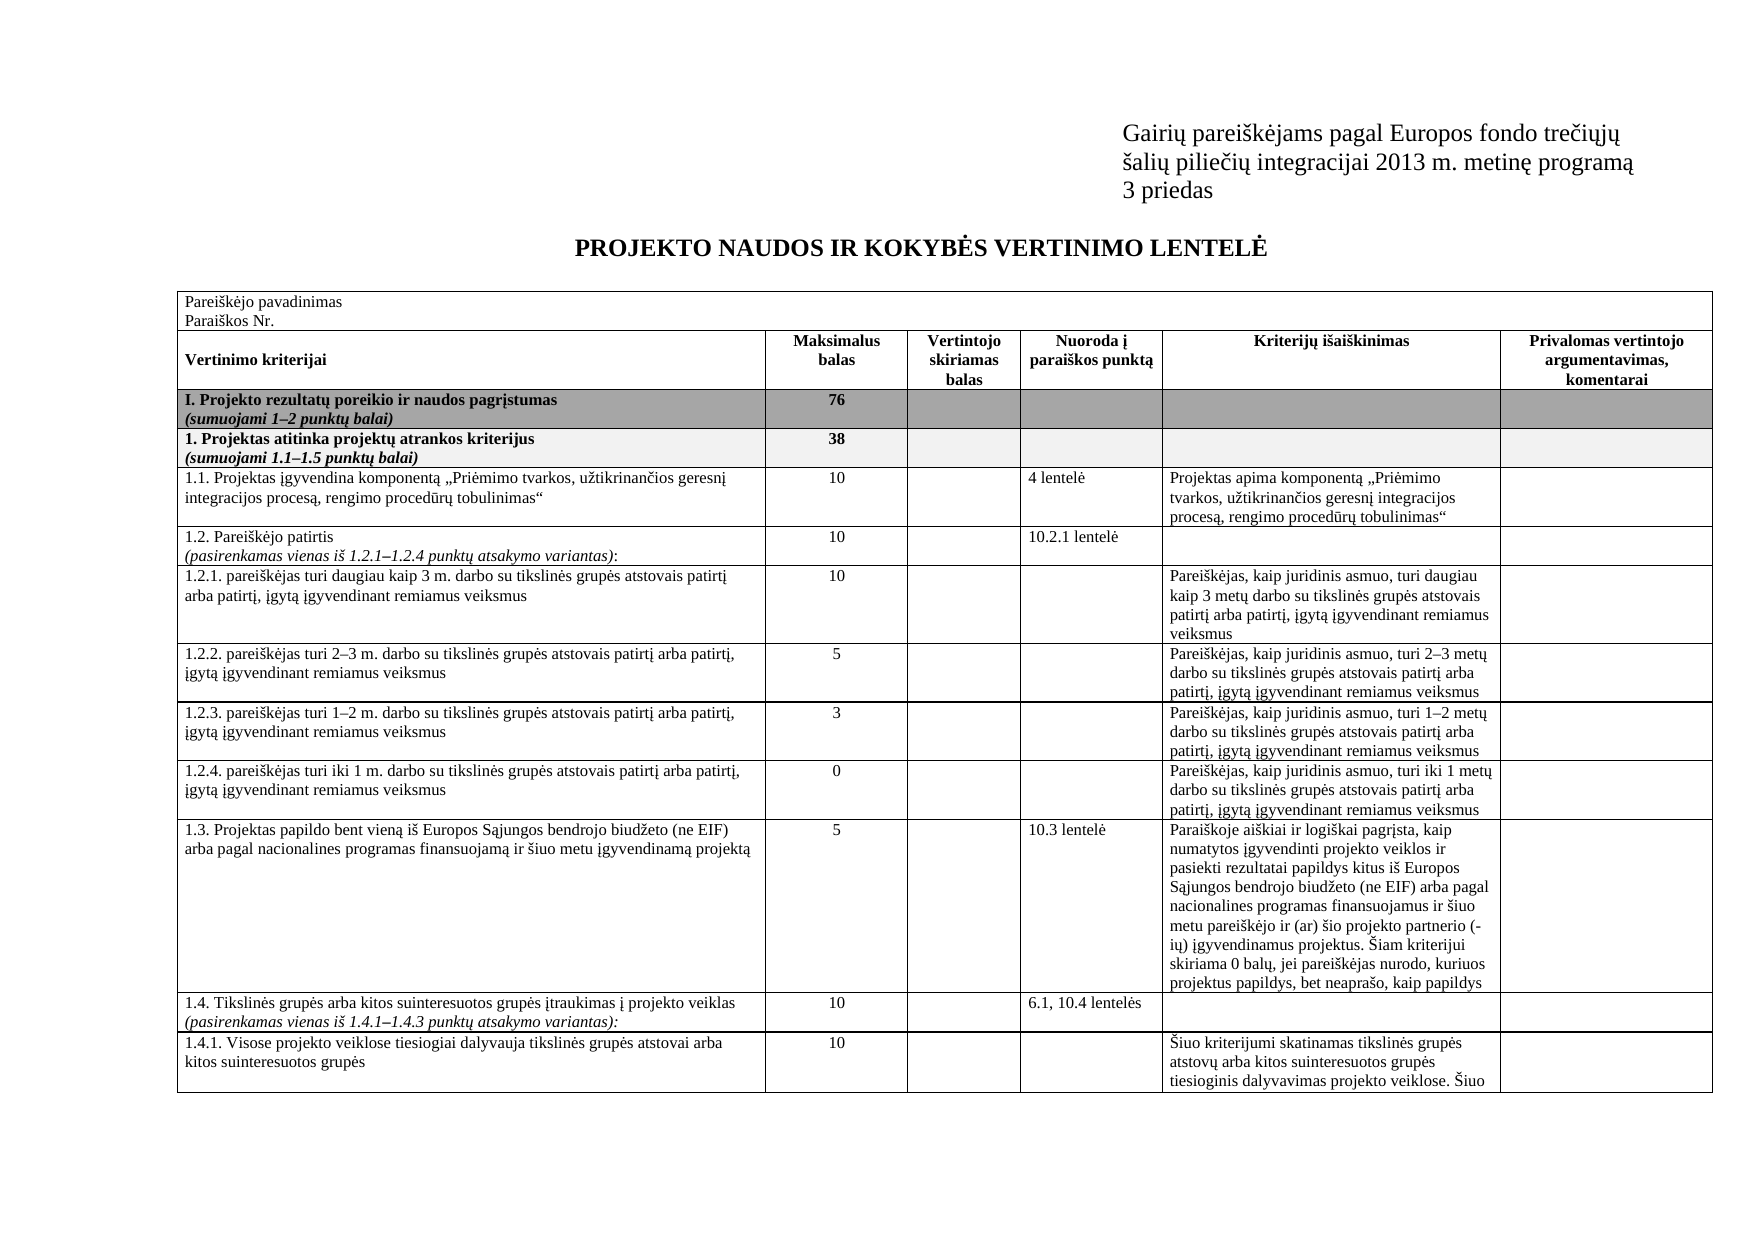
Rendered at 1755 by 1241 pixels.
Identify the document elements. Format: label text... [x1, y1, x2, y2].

table_cell [908, 390, 1020, 428]
table_cell [908, 468, 1020, 526]
table_cell Šiuo kriterijumi skatinamas tikslinės grupės atstovų arba kitos suinteresuotos grupės tiesioginis dalyvavimas projekto veiklose. Šiuo [1163, 1033, 1500, 1092]
table_cell [1501, 429, 1712, 467]
table_cell Privalomas vertintojo argumentavimas, komentarai [1501, 331, 1712, 388]
table_cell [908, 527, 1020, 565]
table_cell 10 [766, 527, 907, 565]
table_cell 1.2.3. pareiškėjas turi 1–2 m. darbo su tikslinės grupės atstovais patirtį arba patirtį, įgytą įgyvendinant remiamus veiksmus [178, 703, 765, 760]
table_cell [1021, 566, 1162, 643]
table_cell I. Projekto rezultatų poreikio ir naudos pagrįstumas (sumuojami 1–2 punktų balai) [178, 390, 765, 428]
table_cell 0 [766, 761, 907, 818]
table_cell 76 [766, 390, 907, 428]
table_cell 10.2.1 lentelė [1021, 527, 1162, 565]
table_cell [1501, 761, 1712, 818]
table_cell 1.3. Projektas papildo bent vieną iš Europos Sąjungos bendrojo biudžeto (ne EIF) arba pagal nacionalines programas finansuojamą ir šiuo metu įgyvendinamą projektą [178, 820, 765, 992]
table_cell [908, 429, 1020, 467]
table_cell 10.3 lentelė [1021, 820, 1162, 992]
table_cell 1.4. Tikslinės grupės arba kitos suinteresuotos grupės įtraukimas į projekto veiklas (pasirenkamas vienas iš 1.4.1–1.4.3 punktų atsakymo variantas): [178, 993, 765, 1031]
text Gairių pareiškėjams pagal Europos fondo trečiųjų [1122, 118, 1666, 147]
table_cell [1021, 644, 1162, 701]
table_cell Projektas apima komponentą „Priėmimo tvarkos, užtikrinančios geresnį integracijos procesą, rengimo procedūrų tobulinimas“ [1163, 468, 1500, 526]
table_cell [1021, 703, 1162, 760]
table_cell 5 [766, 644, 907, 701]
table_cell Nuoroda į paraiškos punktą [1021, 331, 1162, 388]
table_cell [908, 644, 1020, 701]
table_cell [1501, 468, 1712, 526]
table_cell [1501, 993, 1712, 1031]
table_cell [1501, 566, 1712, 643]
table_cell Pareiškėjas, kaip juridinis asmuo, turi 2–3 metų darbo su tikslinės grupės atstovais patirtį arba patirtį, įgytą įgyvendinant remiamus veiksmus [1163, 644, 1500, 701]
table_cell 10 [766, 468, 907, 526]
table_cell Pareiškėjas, kaip juridinis asmuo, turi daugiau kaip 3 metų darbo su tikslinės grupės atstovais patirtį arba patirtį, įgytą įgyvendinant remiamus veiksmus [1163, 566, 1500, 643]
table_cell 5 [766, 820, 907, 992]
text šalių piliečių integracijai 2013 m. metinę programą [1122, 147, 1666, 176]
table_cell 1.1. Projektas įgyvendina komponentą „Priėmimo tvarkos, užtikrinančios geresnį integracijos procesą, rengimo procedūrų tobulinimas“ [178, 468, 765, 526]
table_cell 1.2. Pareiškėjo patirtis (pasirenkamas vienas iš 1.2.1–1.2.4 punktų atsakymo variantas): [178, 527, 765, 565]
table_cell Vertintojo skiriamas balas [908, 331, 1020, 388]
table_cell [1021, 390, 1162, 428]
table_cell 1.2.1. pareiškėjas turi daugiau kaip 3 m. darbo su tikslinės grupės atstovais patirtį arba patirtį, įgytą įgyvendinant remiamus veiksmus [178, 566, 765, 643]
table_cell 1.4.1. Visose projekto veiklose tiesiogiai dalyvauja tikslinės grupės atstovai arba kitos suinteresuotos grupės [178, 1033, 765, 1092]
table_cell 1. Projektas atitinka projektų atrankos kriterijus (sumuojami 1.1–1.5 punktų balai) [178, 429, 765, 467]
table_cell 1.2.2. pareiškėjas turi 2–3 m. darbo su tikslinės grupės atstovais patirtį arba patirtį, įgytą įgyvendinant remiamus veiksmus [178, 644, 765, 701]
table_cell [1501, 820, 1712, 992]
table_cell [1163, 390, 1500, 428]
table_cell Vertinimo kriterijai [178, 331, 765, 388]
table_cell [1021, 761, 1162, 818]
table_cell 10 [766, 993, 907, 1031]
table_header Pareiškėjo pavadinimas Paraiškos Nr. [178, 292, 1712, 330]
table_cell 38 [766, 429, 907, 467]
table_cell [1501, 1033, 1712, 1092]
table_cell [1501, 390, 1712, 428]
table_cell [1501, 703, 1712, 760]
table_cell 10 [766, 1033, 907, 1092]
table_cell [908, 761, 1020, 818]
table_cell [908, 820, 1020, 992]
table_cell Kriterijų išaiškinimas [1163, 331, 1500, 388]
text 3 priedas [1122, 176, 1666, 204]
table_cell [1021, 1033, 1162, 1092]
table_cell Maksimalus balas [766, 331, 907, 388]
table_cell 4 lentelė [1021, 468, 1162, 526]
table_cell 6.1, 10.4 lentelės [1021, 993, 1162, 1031]
table_cell [1501, 644, 1712, 701]
table_cell 10 [766, 566, 907, 643]
table_cell [908, 1033, 1020, 1092]
table_cell Pareiškėjas, kaip juridinis asmuo, turi 1–2 metų darbo su tikslinės grupės atstovais patirtį arba patirtį, įgytą įgyvendinant remiamus veiksmus [1163, 703, 1500, 760]
table_cell [1021, 429, 1162, 467]
table_cell [1163, 429, 1500, 467]
text PROJEKTO NAUDOS IR KOKYBĖS VERTINIMO LENTELĖ [177, 233, 1666, 262]
table_cell [1163, 993, 1500, 1031]
table_cell Pareiškėjas, kaip juridinis asmuo, turi iki 1 metų darbo su tikslinės grupės atstovais patirtį arba patirtį, įgytą įgyvendinant remiamus veiksmus [1163, 761, 1500, 818]
table_cell 1.2.4. pareiškėjas turi iki 1 m. darbo su tikslinės grupės atstovais patirtį arba patirtį, įgytą įgyvendinant remiamus veiksmus [178, 761, 765, 818]
table_cell [908, 566, 1020, 643]
table_cell Paraiškoje aiškiai ir logiškai pagrįsta, kaip numatytos įgyvendinti projekto veiklos ir pasiekti rezultatai papildys kitus iš Europos Sąjungos bendrojo biudžeto (ne EIF) arba pagal nacionalines programas finansuojamus ir šiuo metu pareiškėjo ir (ar) šio projekto partnerio (-ių) įgyvendinamus projektus. Šiam kriterijui skiriama 0 balų, jei pareiškėjas nurodo, kuriuos projektus papildys, bet neaprašo, kaip papildys [1163, 820, 1500, 992]
table_cell [908, 703, 1020, 760]
table_cell 3 [766, 703, 907, 760]
table_cell [908, 993, 1020, 1031]
table_cell [1501, 527, 1712, 565]
table_cell [1163, 527, 1500, 565]
